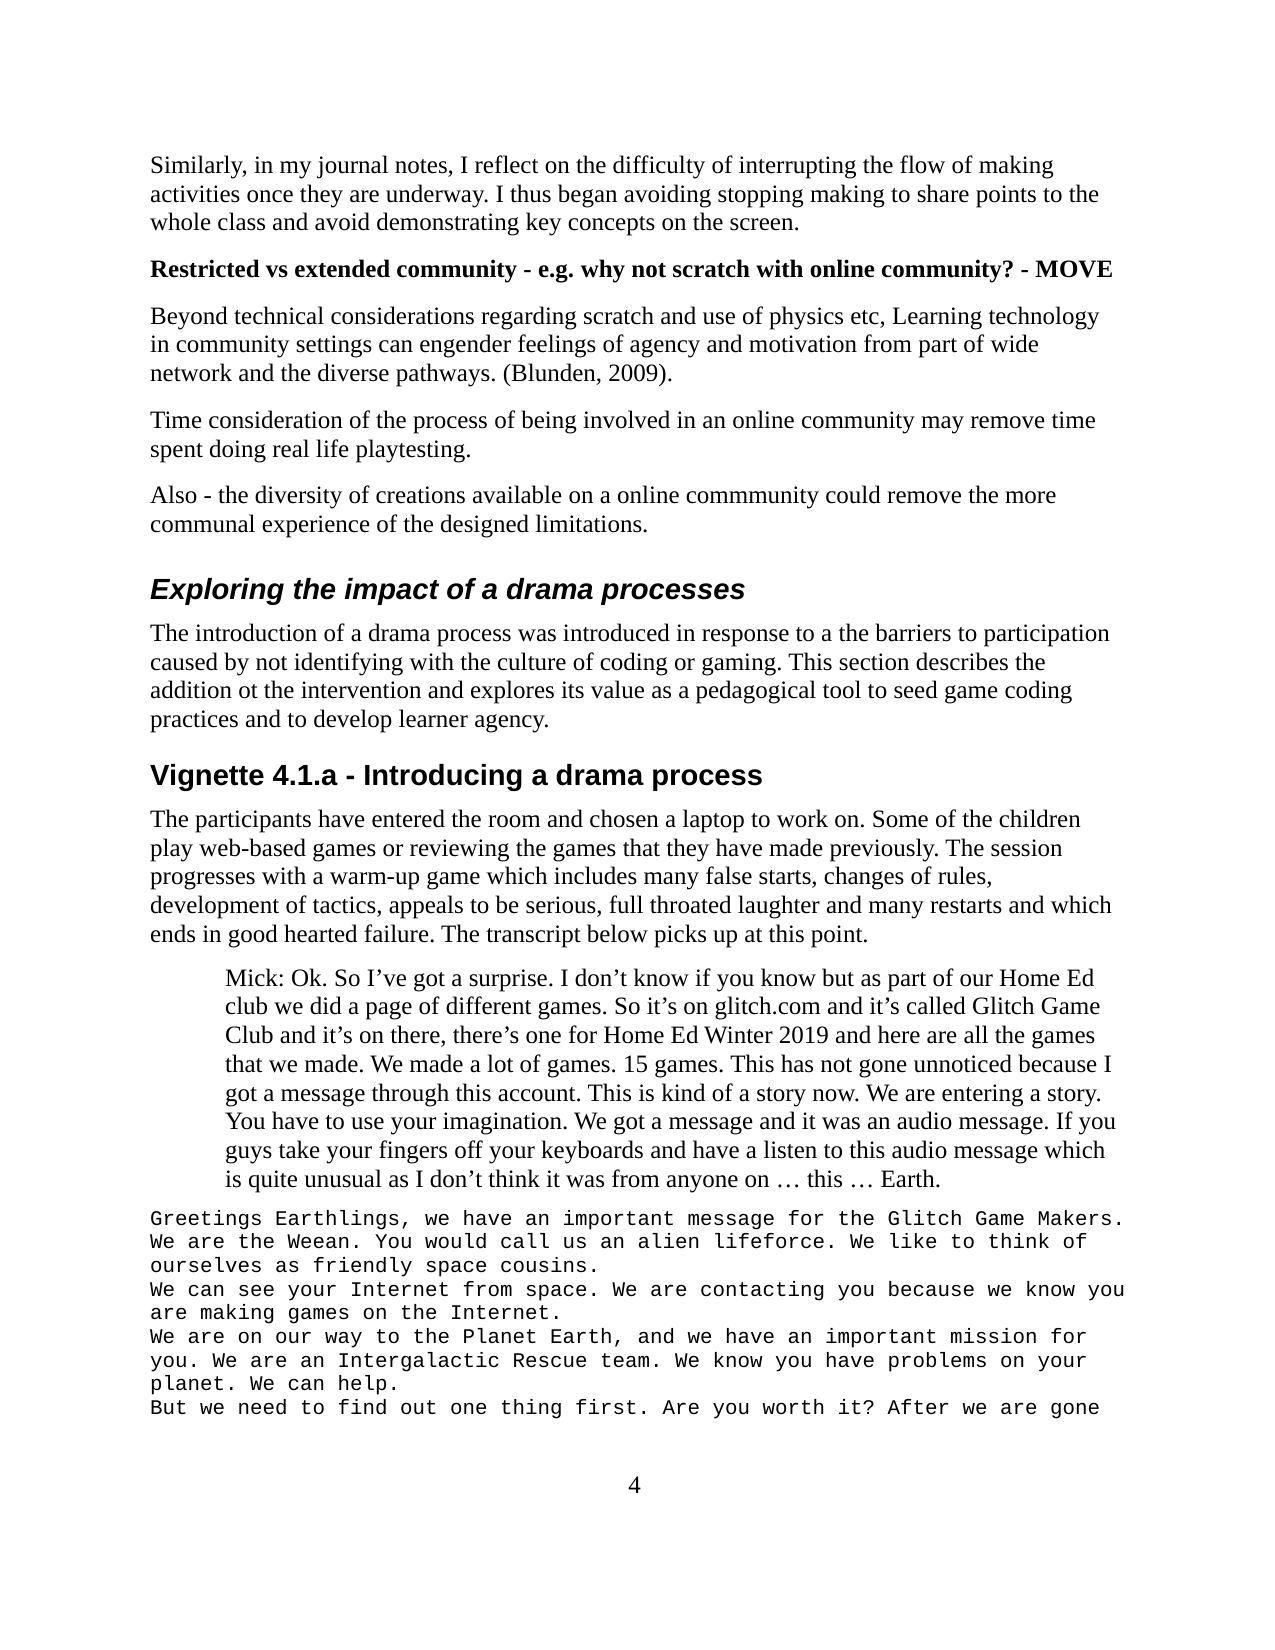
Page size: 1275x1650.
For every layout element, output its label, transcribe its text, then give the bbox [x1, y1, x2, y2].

text We are on our way to the Planet Earth, and we have an important mission for you. We are an Intergalactic Rescue team. We know you have problems on your planet. We can help. [150, 1326, 1125, 1397]
text But we need to find out one thing first. Are you worth it? After we are gone [150, 1397, 1125, 1421]
text We are the Weean. You would call us an alien lifeforce. We like to think of ourselves as friendly space cousins. [150, 1231, 1125, 1279]
text Also - the diversity of creations available on a online commmunity could remove the more communal experience of the designed limitations. [150, 480, 1125, 538]
text The participants have entered the room and chosen a laptop to work on. Some of the children play web-based games or reviewing the games that they have made previously. The session progresses with a warm-up game which includes many false starts, changes of rules, development of tactics, appeals to be serious, full throated laughter and many restarts and which ends in good hearted failure. The transcript below picks up at this point. [150, 804, 1125, 948]
text We can see your Internet from space. We are contacting you because we know you are making games on the Internet. [150, 1279, 1125, 1326]
text Mick: Ok. So I’ve got a surprise. I don’t know if you know but as part of our Home Ed club we did a page of different games. So it’s on glitch.com and it’s called Glitch Game Club and it’s on there, there’s one for Home Ed Winter 2019 and here are all the games that we made. We made a lot of games. 15 games. This has not gone unnoticed because I got a message through this account. This is kind of a story now. We are entering a story. You have to use your imagination. We got a message and it was an audio message. If you guys take your fingers off your keyboards and have a listen to this audio message which is quite unusual as I don’t think it was from anyone on … this … Earth. [225, 963, 1125, 1193]
text Beyond technical considerations regarding scratch and use of physics etc, Learning technology in community settings can engender feelings of agency and motivation from part of wide network and the diverse pathways. (Blunden, 2009). [150, 301, 1125, 387]
text The introduction of a drama process was introduced in response to a the barriers to participation caused by not identifying with the culture of coding or gaming. This section describes the addition ot the intervention and explores its value as a pedagogical tool to seed game coding practices and to develop learner agency. [150, 618, 1125, 733]
text Greetings Earthlings, we have an important message for the Glitch Game Makers. [150, 1208, 1125, 1231]
text Time consideration of the process of being involved in an online community may remove time spent doing real life playtesting. [150, 405, 1125, 462]
text Similarly, in my journal notes, I reflect on the difficulty of interrupting the flow of making activities once they are underway. I thus began avoiding stopping making to share points to the whole class and avoid demonstrating key concepts on the screen. [150, 150, 1125, 236]
subtitle Exploring the impact of a drama processes [150, 572, 1125, 605]
subtitle Vignette 4.1.a - Introducing a drama process [150, 758, 1125, 791]
text Restricted vs extended community - e.g. why not scratch with online community? - MOVE [150, 254, 1125, 283]
